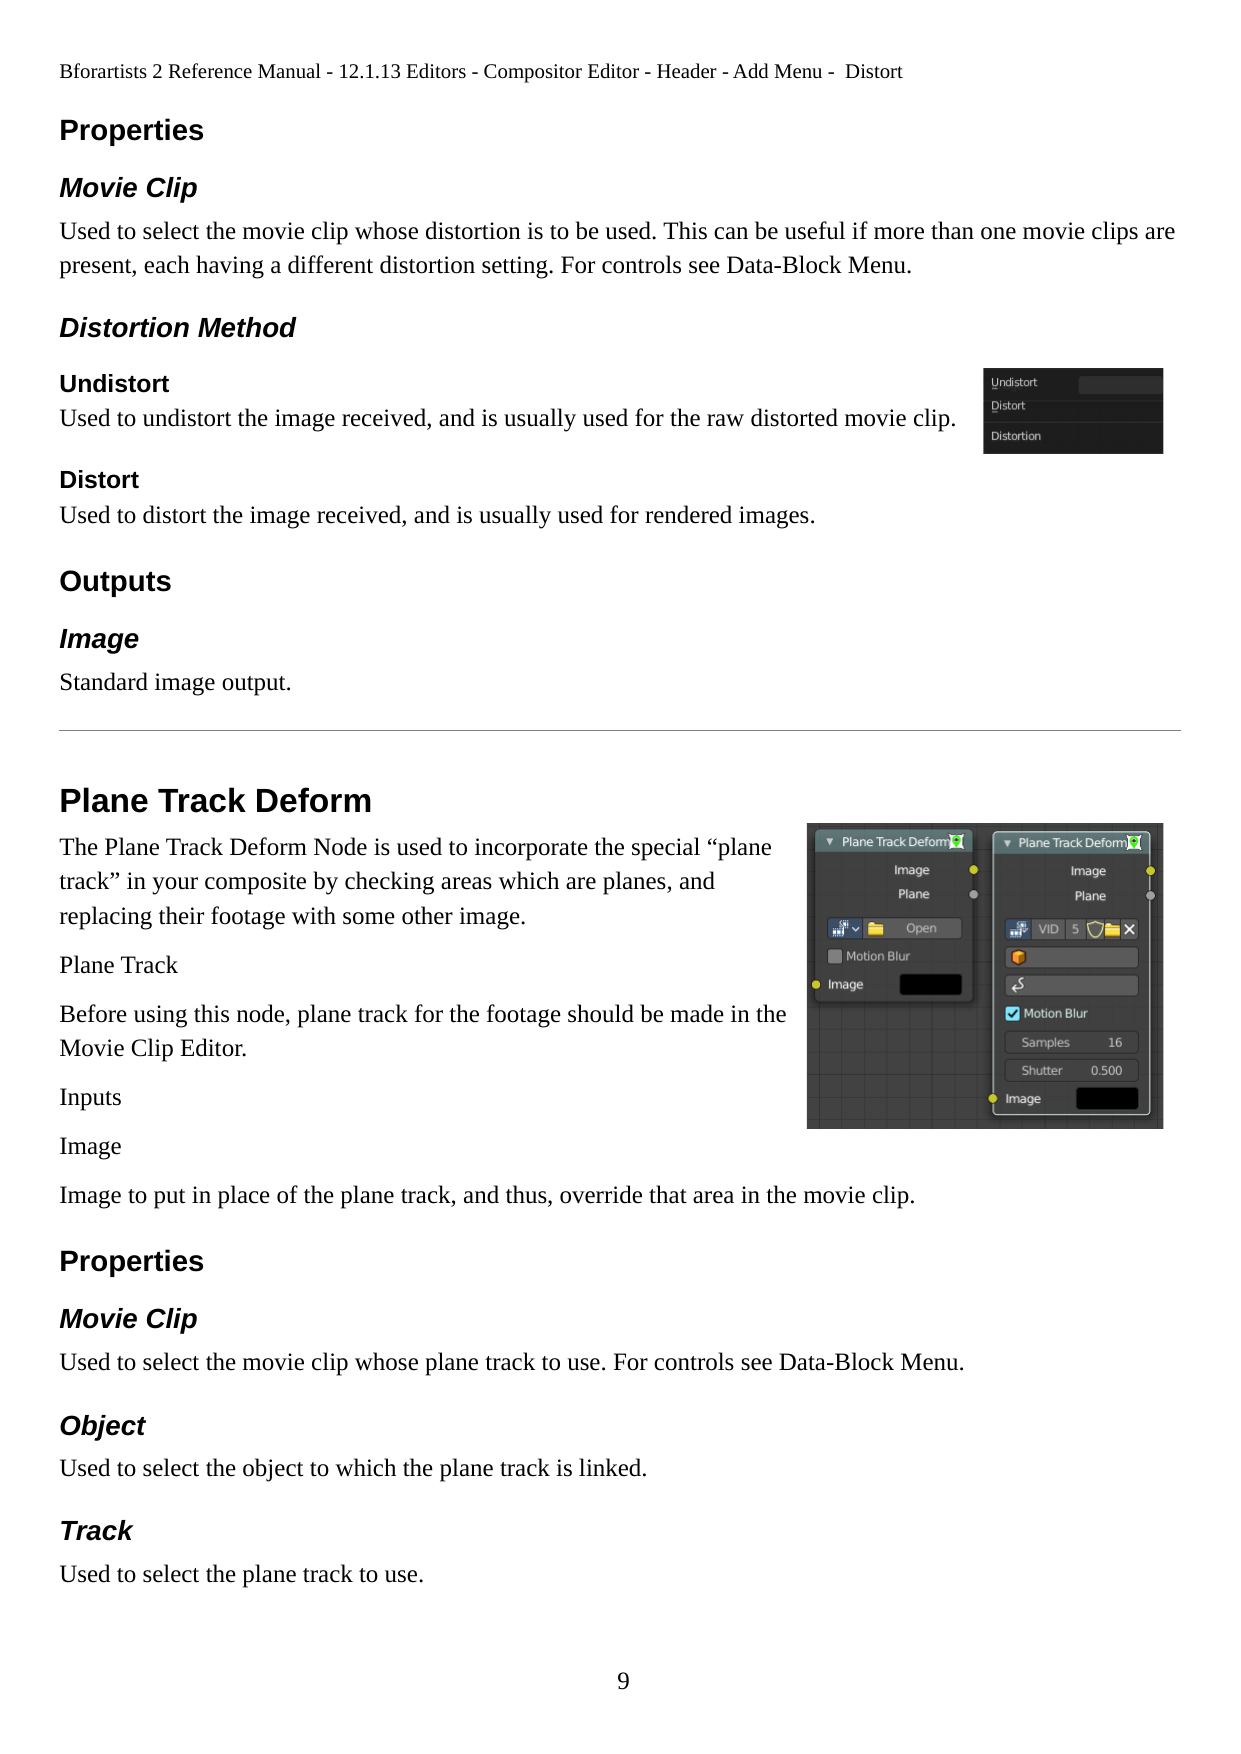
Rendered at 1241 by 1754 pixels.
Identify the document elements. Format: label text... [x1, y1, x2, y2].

text Used to distort the image received, and is usually used for rendered images. [59, 500, 1181, 528]
subtitle Movie Clip [59, 171, 1181, 203]
picture [983, 368, 1164, 454]
text Used to select the plane track to use. [59, 1559, 1181, 1588]
text [1164, 950, 1181, 978]
text Used to select the movie clip whose plane track to use. For controls see Data-Block Menu. [59, 1347, 1181, 1376]
subtitle Track [59, 1515, 1181, 1547]
subtitle Outputs [59, 563, 1181, 597]
text Plane Track [59, 950, 806, 978]
text Image to put in place of the plane track, and thus, override that area in the movie clip. [59, 1181, 1181, 1209]
subtitle Distortion Method [59, 312, 1181, 344]
text [1164, 1082, 1181, 1111]
text The Plane Track Deform Node is used to incorporate the special “plane track” in your composite by checking areas which are planes, and replacing their footage with some other image. [59, 832, 806, 929]
subtitle Image [59, 622, 1181, 654]
picture [806, 823, 1164, 1129]
text Used to select the object to which the plane track is linked. [59, 1453, 1181, 1482]
text Used to undistort the image received, and is usually used for the raw distorted movie clip. [59, 403, 983, 432]
text Image [59, 1131, 1181, 1160]
subtitle Properties [59, 113, 1181, 146]
text Used to select the movie clip whose distortion is to be used. This can be useful if more than one movie clips are present, each having a different distortion setting. For controls see Data-Block Menu. [59, 216, 1181, 279]
subtitle Plane Track Deform [59, 781, 1181, 819]
subtitle Undistort [59, 369, 983, 397]
text Before using this node, plane track for the footage should be made in the Movie Clip Editor. [59, 999, 806, 1062]
subtitle [1164, 369, 1181, 397]
subtitle Movie Clip [59, 1303, 1181, 1335]
subtitle Distort [59, 465, 1181, 493]
subtitle Properties [59, 1244, 1181, 1278]
text Standard image output. [59, 667, 1181, 695]
text Inputs [59, 1082, 806, 1111]
subtitle Object [59, 1409, 1181, 1441]
